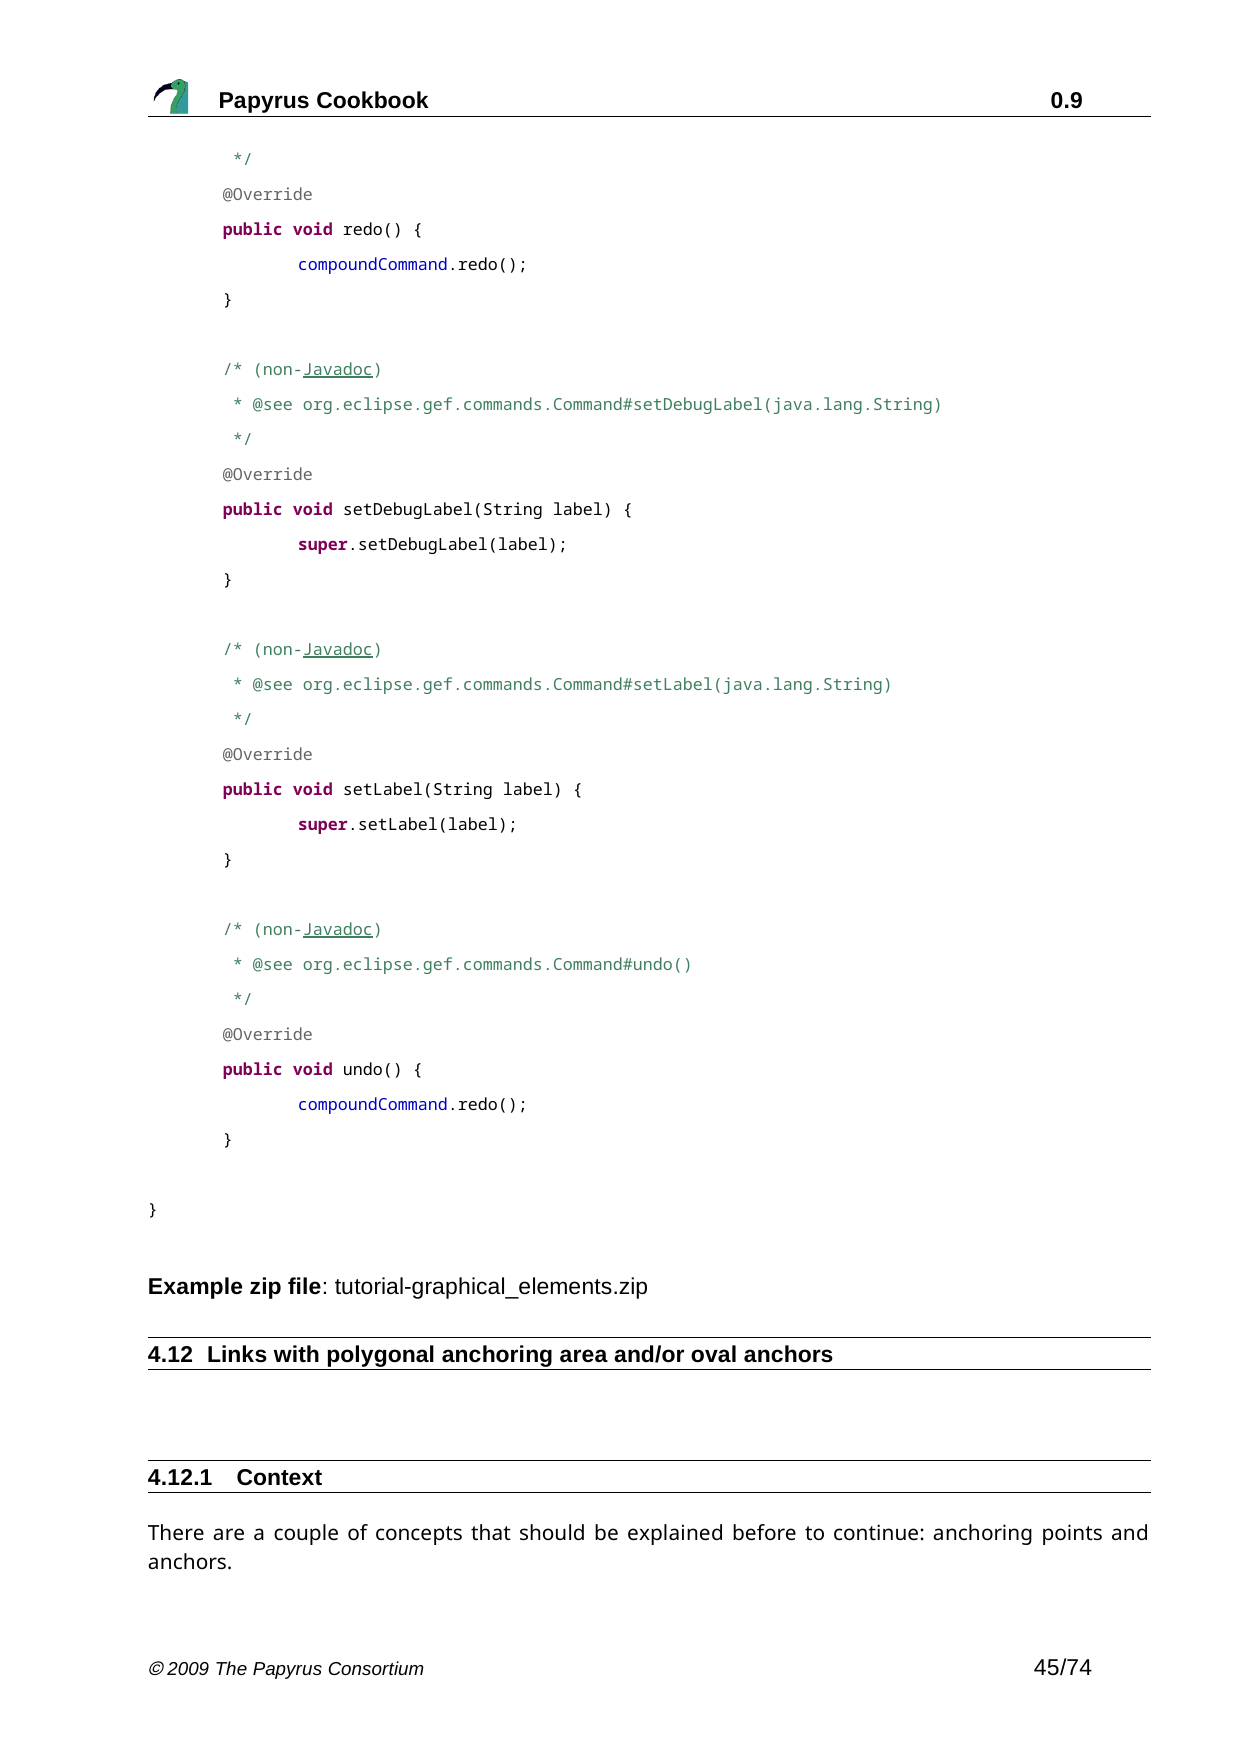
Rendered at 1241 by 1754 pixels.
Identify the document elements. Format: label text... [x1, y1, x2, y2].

text /* (non-Javadoc) [148, 638, 1151, 660]
text } [148, 1198, 1151, 1220]
text public void undo() { [148, 1058, 1151, 1080]
text * @see org.eclipse.gef.commands.Command#undo() [148, 953, 1151, 975]
text */ [148, 708, 1151, 730]
text super.setDebugLabel(label); [148, 533, 1151, 555]
text compoundCommand.redo(); [148, 1093, 1151, 1115]
picture [153, 79, 189, 114]
text } [148, 848, 1151, 870]
text public void setDebugLabel(String label) { [148, 498, 1151, 520]
text /* (non-Javadoc) [148, 918, 1151, 940]
subtitle Links with polygonal anchoring area and/or oval anchors [148, 1338, 1151, 1369]
text public void redo() { [148, 218, 1151, 240]
text * @see org.eclipse.gef.commands.Command#setLabel(java.lang.String) [148, 673, 1151, 695]
text @Override [148, 743, 1151, 765]
text /* (non-Javadoc) [148, 358, 1151, 380]
text */ [148, 428, 1151, 450]
text */ [148, 988, 1151, 1010]
text public void setLabel(String label) { [148, 778, 1151, 800]
text @Override [148, 463, 1151, 485]
text There are a couple of concepts that should be explained before to continue: anchoring points and anchors. [148, 1518, 1151, 1575]
text * @see org.eclipse.gef.commands.Command#setDebugLabel(java.lang.String) [148, 393, 1151, 415]
subtitle Context [148, 1461, 1151, 1492]
text } [148, 288, 1151, 310]
text } [148, 1128, 1151, 1150]
text @Override [148, 1023, 1151, 1045]
text } [148, 568, 1151, 590]
text compoundCommand.redo(); [148, 253, 1151, 275]
text super.setLabel(label); [148, 813, 1151, 835]
text Example zip file: tutorial-graphical_elements.zip [148, 1272, 1151, 1299]
text */ [148, 148, 1151, 170]
text @Override [148, 183, 1151, 205]
